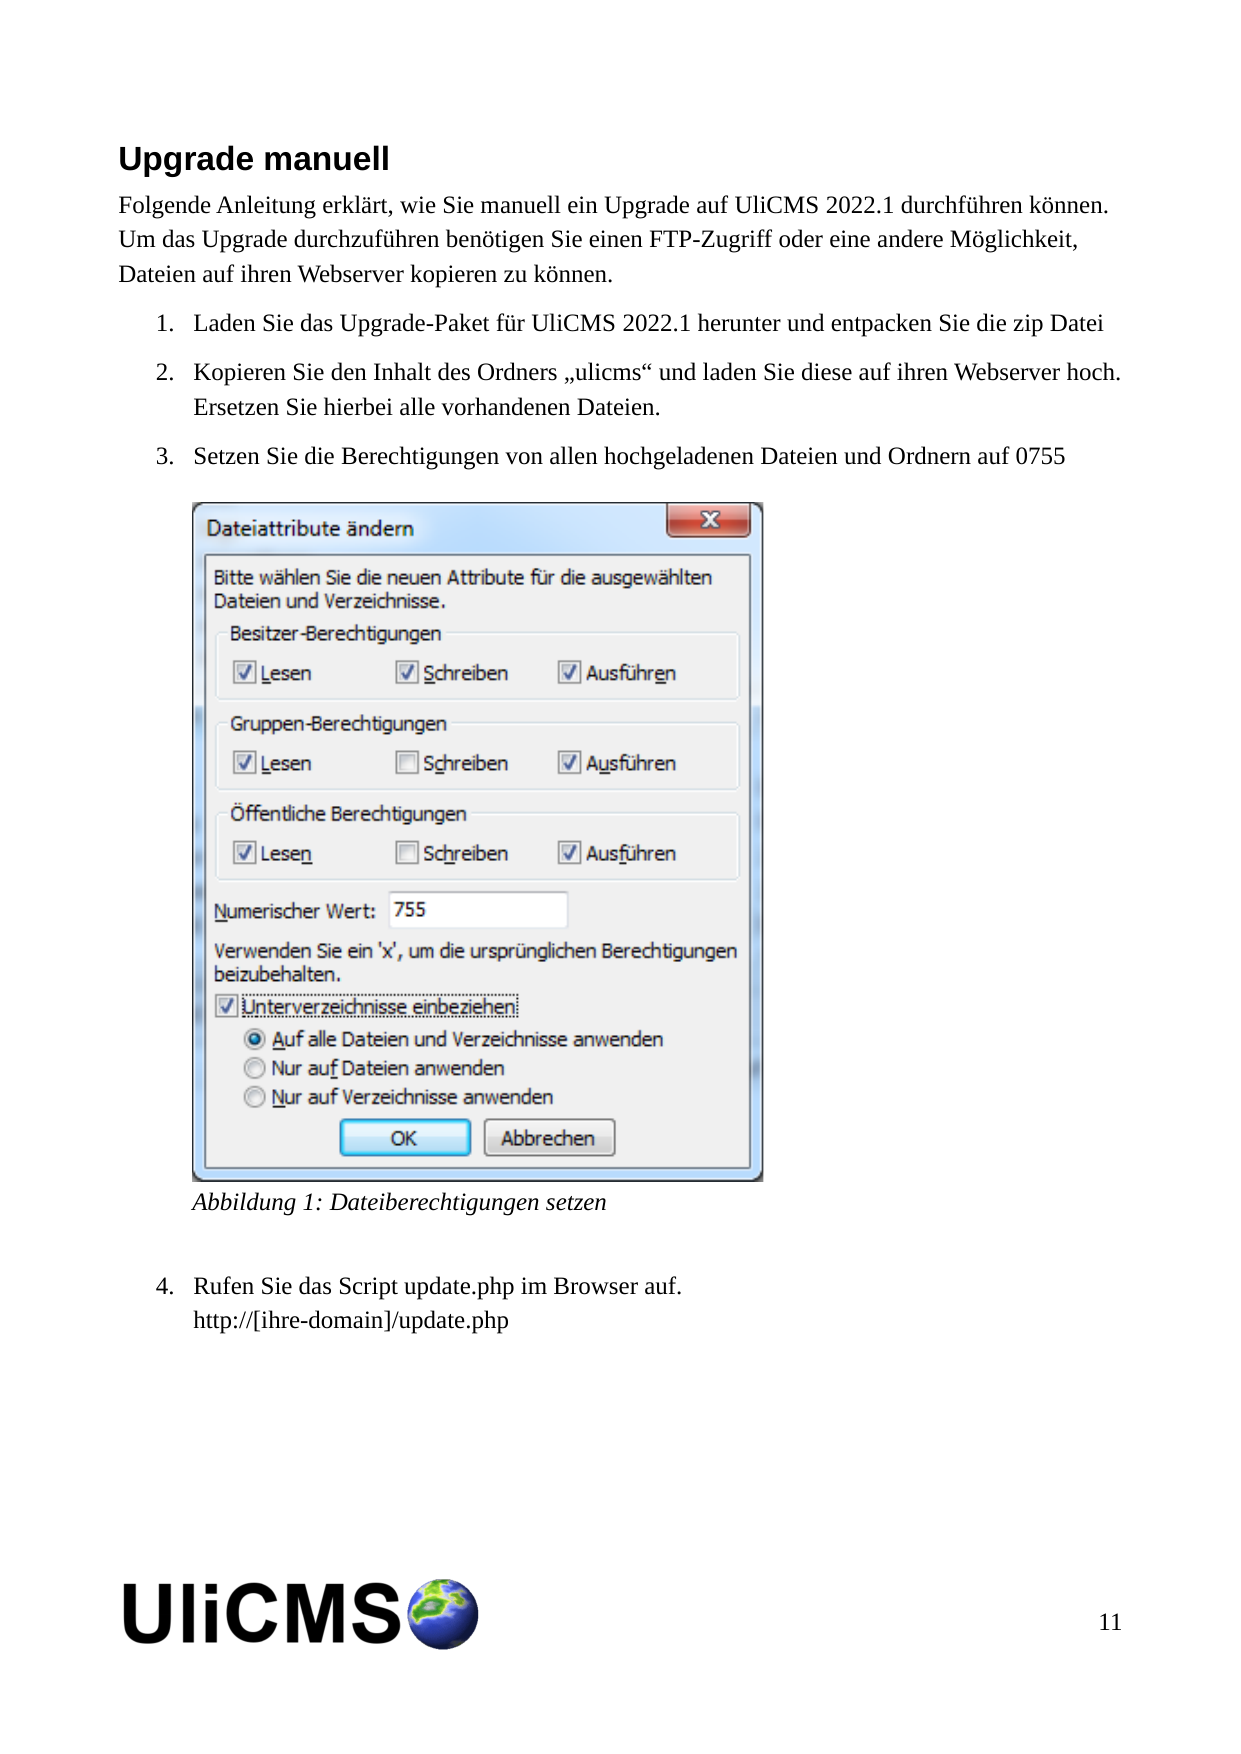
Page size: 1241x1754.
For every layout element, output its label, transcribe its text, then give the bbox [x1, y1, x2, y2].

picture [118, 1578, 479, 1652]
text Folgende Anleitung erklärt, wie Sie manuell ein Upgrade auf UliCMS 2022.1 durchführen können. Um das Upgrade durchzuführen benötigen Sie einen FTP-Zugriff oder eine andere Möglichkeit, Dateien auf ihren Webserver kopieren zu können. [118, 190, 1122, 288]
picture [192, 502, 764, 1182]
text Abbildung 1: Dateiberechtigungen setzen [192, 1182, 763, 1216]
subtitle Upgrade manuell [118, 139, 1122, 178]
list Kopieren Sie den Inhalt des Ordners „ulicms“ und laden Sie diese auf ihren Webserver hoch. Ersetzen Sie hierbei alle vorhandenen Dateien. [156, 357, 1122, 420]
list Setzen Sie die Berechtigungen von allen hochgeladenen Dateien und Ordnern auf 0755 [156, 441, 1122, 469]
list Rufen Sie das Script update.php im Browser auf. http://[ihre-domain]/update.php [156, 1271, 1122, 1334]
list Laden Sie das Upgrade-Paket für UliCMS 2022.1 herunter und entpacken Sie die zip Datei [156, 308, 1122, 337]
